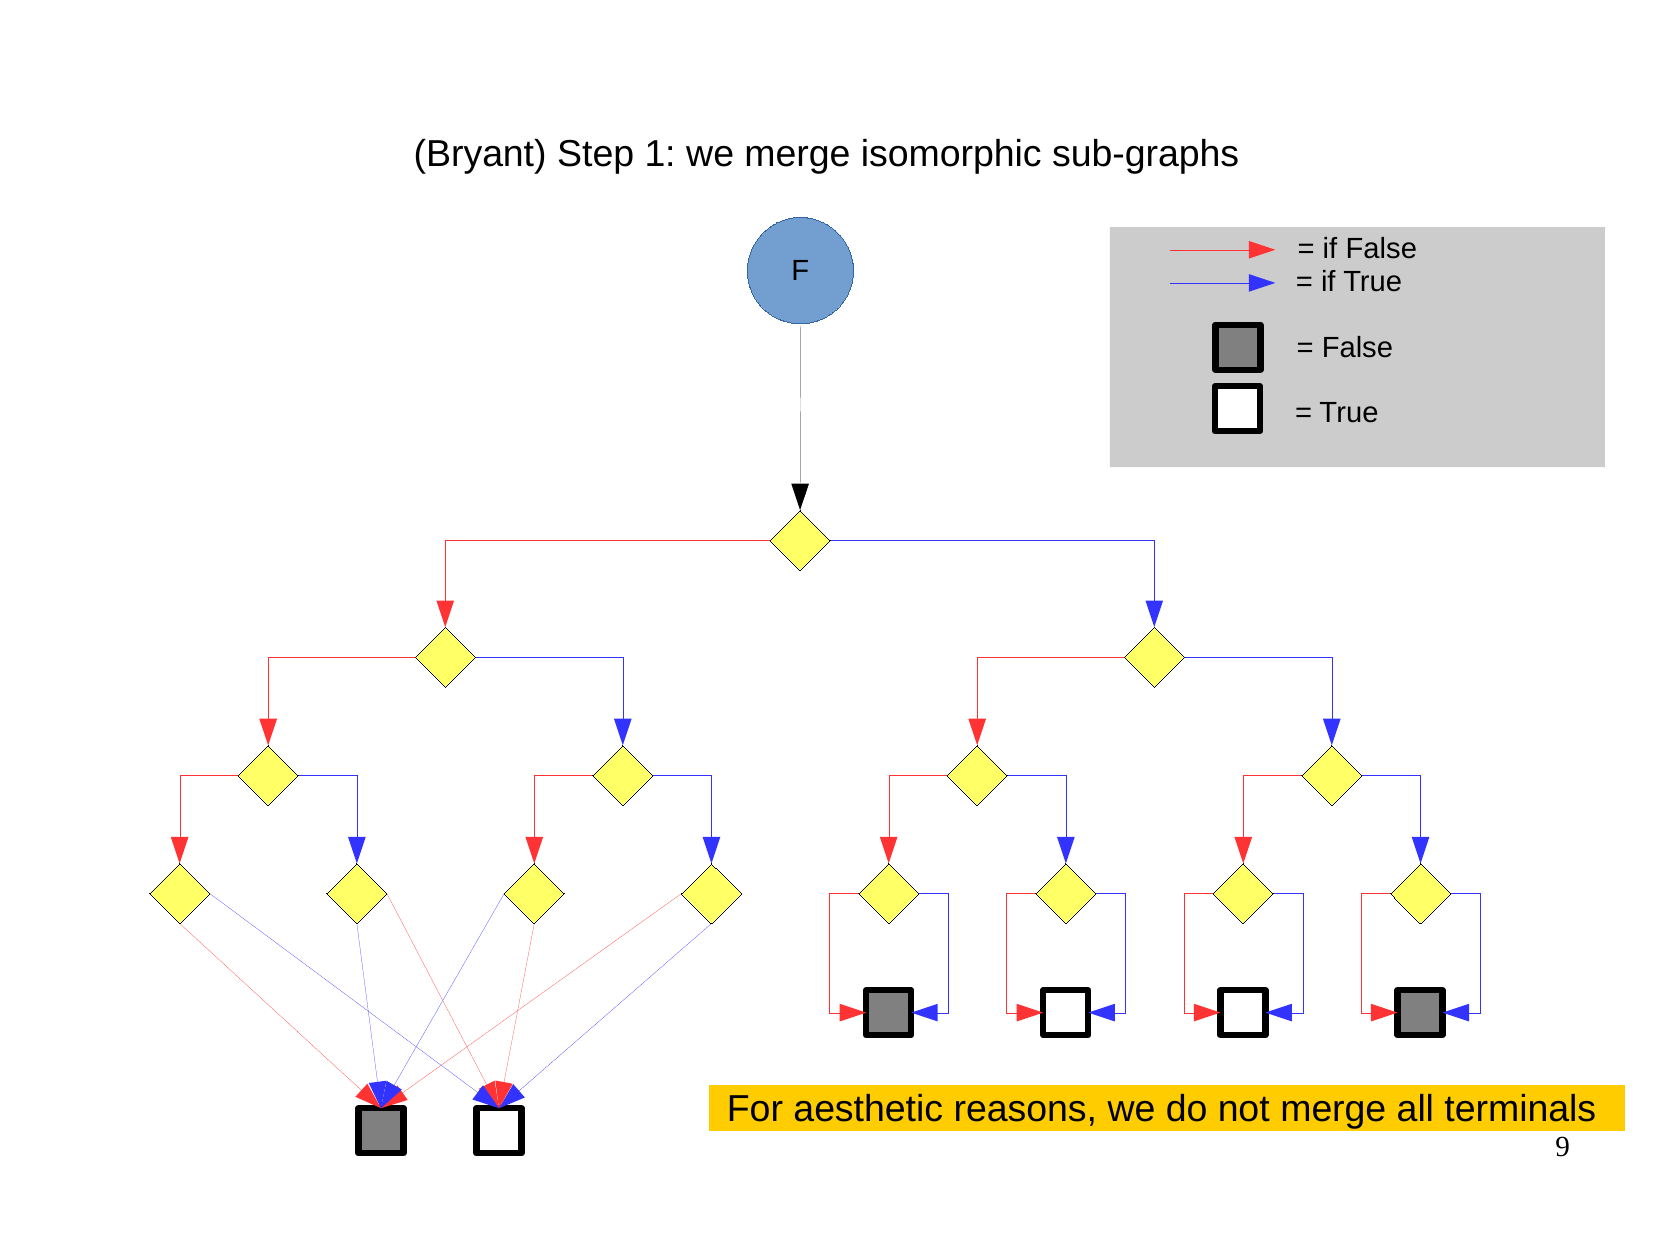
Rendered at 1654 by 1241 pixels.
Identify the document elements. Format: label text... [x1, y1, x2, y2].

text_box [1390, 863, 1451, 924]
text_box = if False = if True = False = True [1109, 227, 1605, 468]
text_box [858, 863, 919, 924]
text_box [681, 863, 742, 924]
text_box [238, 745, 299, 806]
text_box [1397, 990, 1443, 1036]
text_box [1301, 745, 1362, 806]
text_box [504, 863, 565, 924]
text_box [1124, 627, 1185, 688]
text_box [866, 990, 912, 1036]
text_box [1213, 863, 1274, 924]
text_box For aesthetic reasons, we do not merge all terminals [709, 1085, 1625, 1131]
text_box [326, 863, 387, 924]
text_box [1043, 990, 1089, 1036]
text_box [415, 627, 476, 688]
text_box [1215, 386, 1261, 432]
text_box [770, 510, 831, 571]
text_box F [747, 257, 854, 324]
text_box [1215, 324, 1261, 370]
text_box [358, 1108, 404, 1154]
title (Bryant) Step 1: we merge isomorphic sub-graphs [82, 49, 1571, 257]
text_box [592, 745, 653, 806]
text_box [1220, 990, 1266, 1036]
text_box [149, 863, 210, 924]
text_box [476, 1108, 522, 1154]
text_box [1035, 863, 1096, 924]
text_box [947, 745, 1008, 806]
